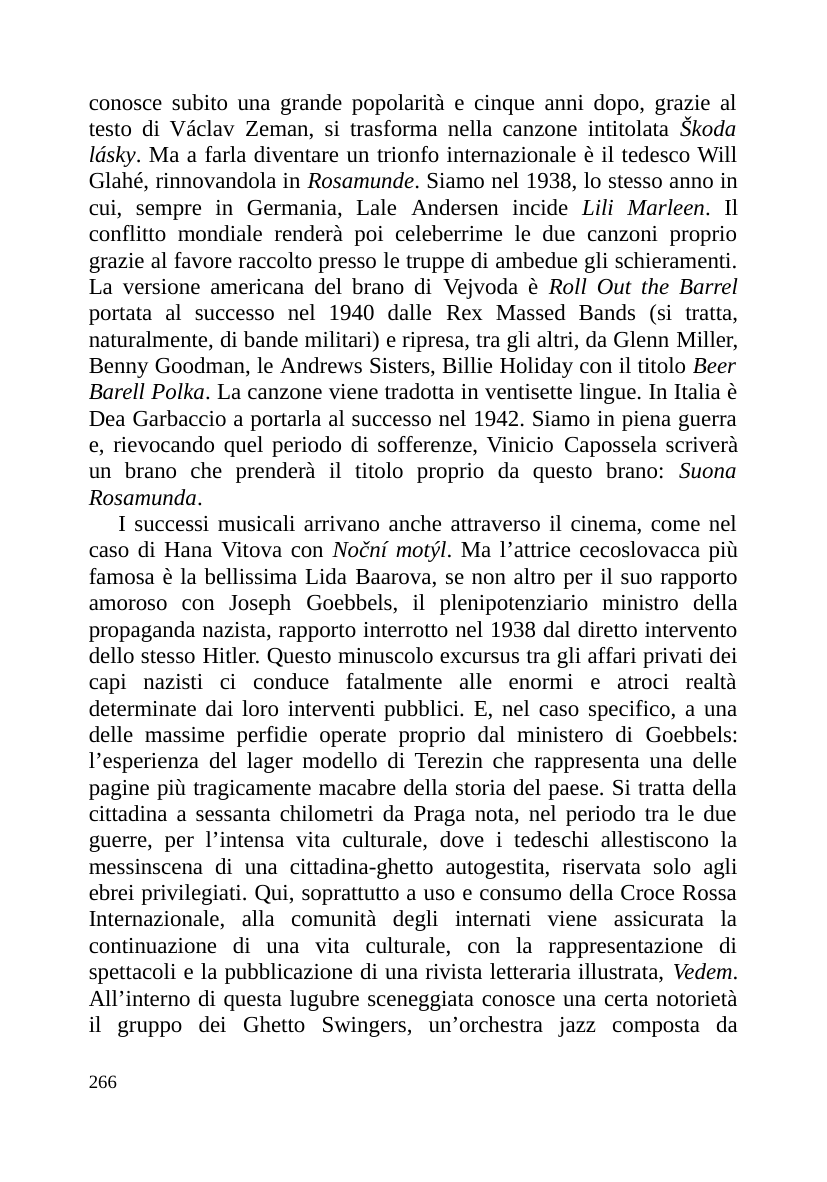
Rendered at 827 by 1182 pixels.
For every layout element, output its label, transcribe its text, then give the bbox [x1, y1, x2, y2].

text conosce subito una grande popolarità e cinque anni dopo, grazie al testo di Václav Zeman, si trasforma nella canzone intitolata Škoda lásky. Ma a farla diventare un trionfo internazionale è il tedesco Will Glahé, rinnovandola in Rosamunde. Siamo nel 1938, lo stesso anno in cui, sempre in Germania, Lale Andersen incide Lili Marleen. Il conflitto mondiale renderà poi celeberrime le due canzoni proprio grazie al favore raccolto presso le truppe di ambedue gli schieramenti. La versione americana del brano di Vejvoda è Roll Out the Barrel portata al successo nel 1940 dalle Rex Massed Bands (si tratta, naturalmente, di bande militari) e ripresa, tra gli altri, da Glenn Miller, Benny Goodman, le Andrews Sisters, Billie Holiday con il titolo Beer Barell Polka. La canzone viene tradotta in ventisette lingue. In Italia è Dea Garbaccio a portarla al successo nel 1942. Siamo in piena guerra e, rievocando quel periodo di sofferenze, Vinicio Capossela scriverà un brano che prenderà il titolo proprio da questo brano: Suona Rosamunda. [88, 88, 738, 510]
text I successi musicali arrivano anche attraverso il cinema, come nel caso di Hana Vitova con Noční motýl. Ma l’attrice cecoslovacca più famosa è la bellissima Lida Baarova, se non altro per il suo rapporto amoroso con Joseph Goebbels, il plenipotenziario ministro della propaganda nazista, rapporto interrotto nel 1938 dal diretto intervento dello stesso Hitler. Questo minuscolo excursus tra gli affari privati dei capi nazisti ci conduce fatalmente alle enormi e atroci realtà determinate dai loro interventi pubblici. E, nel caso specifico, a una delle massime perfidie operate proprio dal ministero di Goebbels: l’esperienza del lager modello di Terezin che rappresenta una delle pagine più tragicamente macabre della storia del paese. Si tratta della cittadina a sessanta chilometri da Praga nota, nel periodo tra le due guerre, per l’intensa vita culturale, dove i tedeschi allestiscono la messinscena di una cittadina-ghetto autogestita, riservata solo agli ebrei privilegiati. Qui, soprattutto a uso e consumo della Croce Rossa Internazionale, alla comunità degli internati viene assicurata la continuazione di una vita culturale, con la rappresentazione di spettacoli e la pubblicazione di una rivista letteraria illustrata, Vedem. All’interno di questa lugubre sceneggiata conosce una certa notorietà il gruppo dei Ghetto Swingers, un’orchestra jazz composta da [88, 510, 738, 1037]
